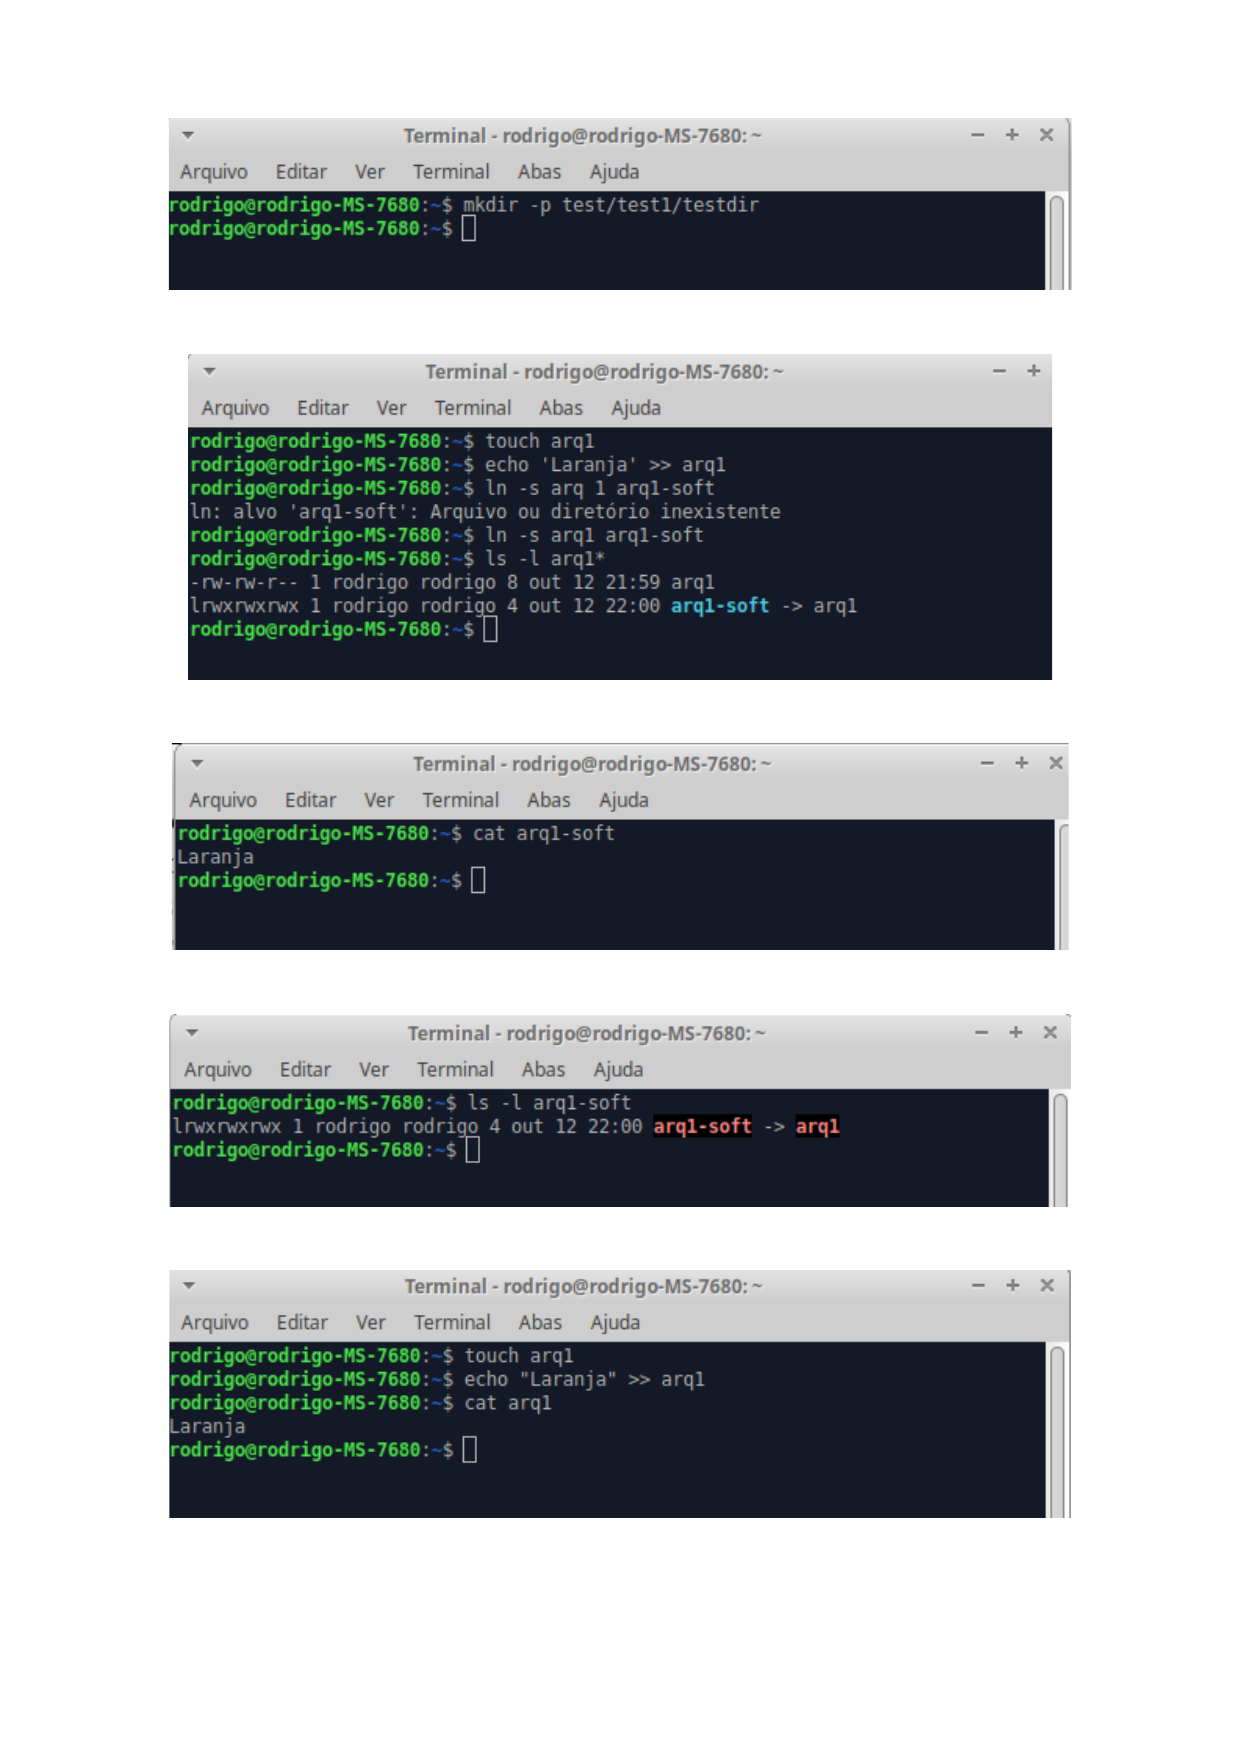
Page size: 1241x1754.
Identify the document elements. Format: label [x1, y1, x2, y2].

picture [188, 354, 1053, 680]
picture [168, 118, 1072, 290]
picture [171, 743, 1069, 950]
picture [169, 1270, 1071, 1518]
picture [169, 1014, 1071, 1207]
